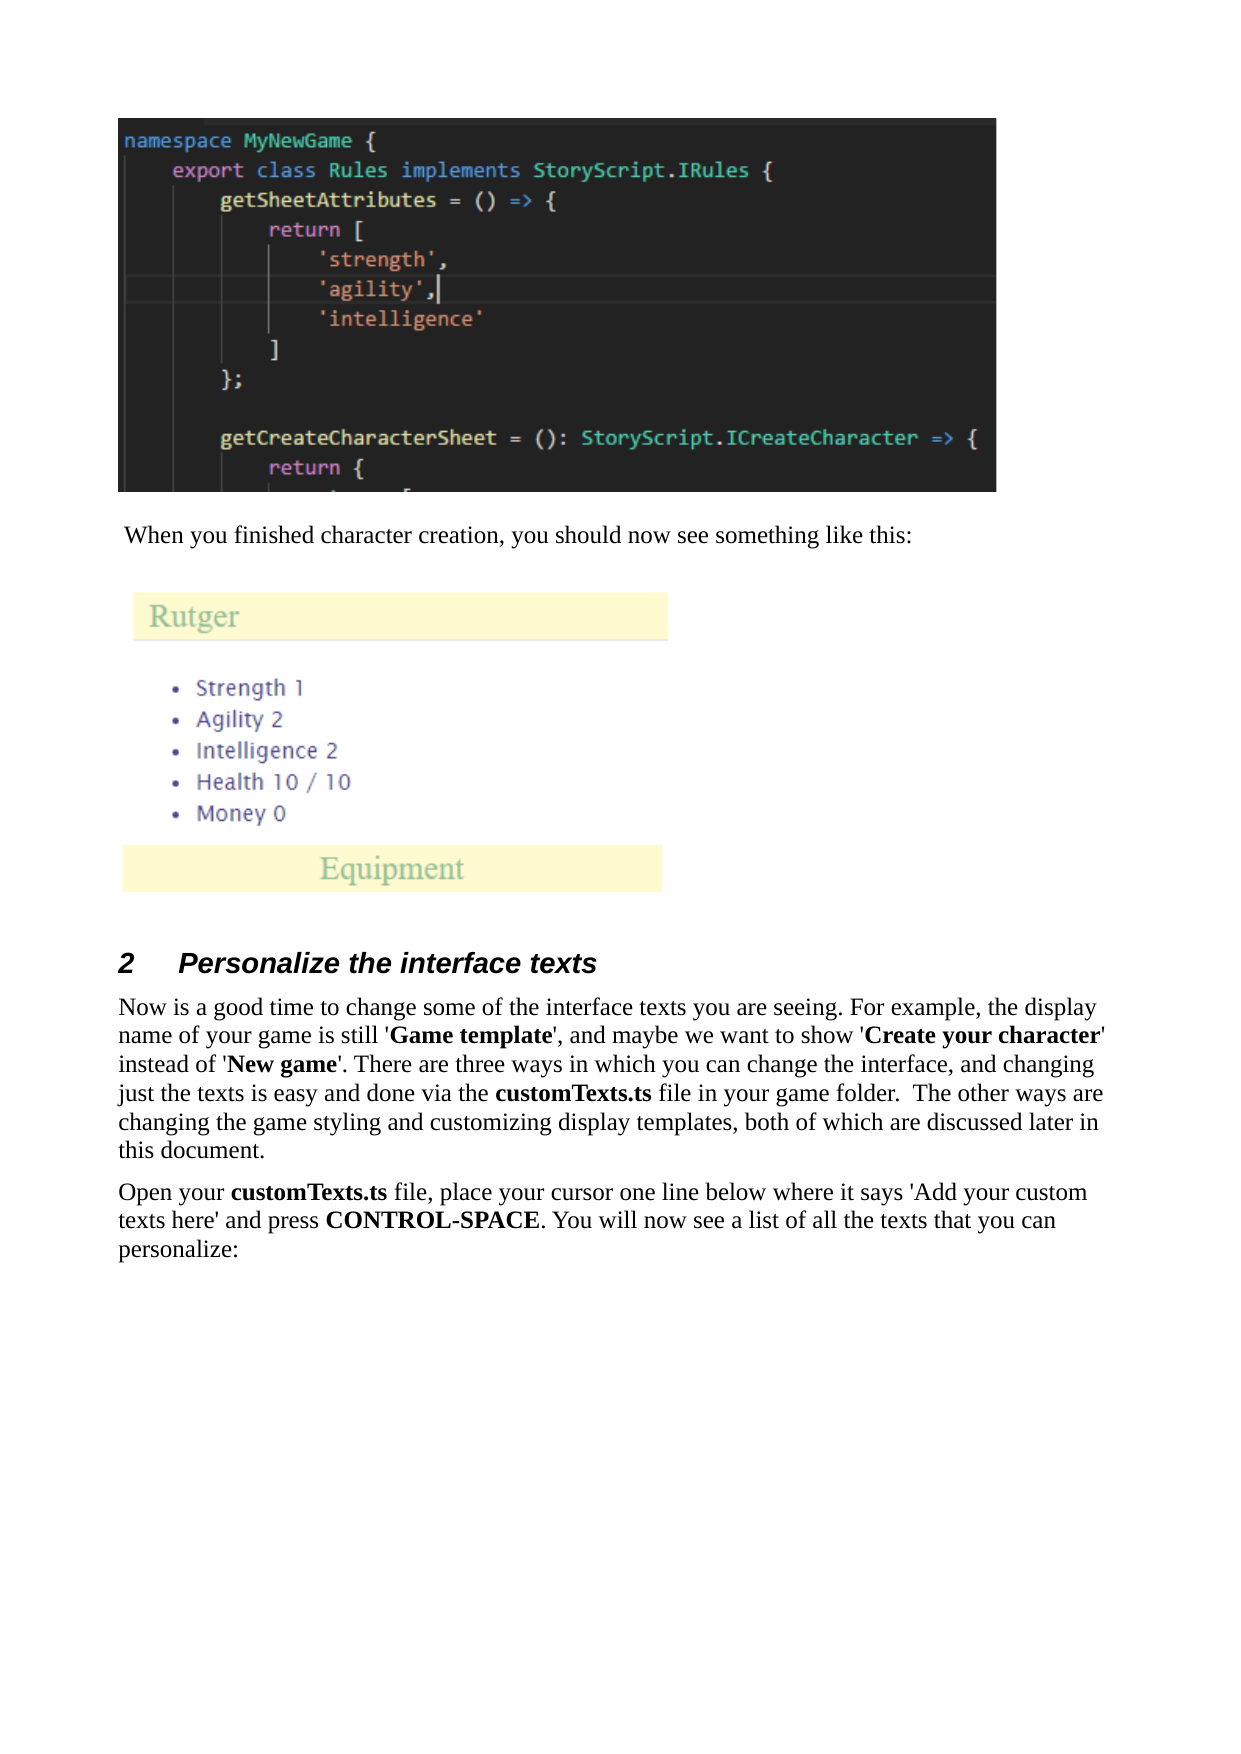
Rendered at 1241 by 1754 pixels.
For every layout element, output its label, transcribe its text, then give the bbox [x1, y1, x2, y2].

text Now is a good time to change some of the interface texts you are seeing. For example, the display name of your game is still 'Game template', and maybe we want to show 'Create your character' instead of 'New game'. There are three ways in which you can change the interface, and changing just the texts is easy and done via the customTexts.ts file in your game folder. The other ways are changing the game styling and customizing display templates, both of which are discussed later in this document. [118, 992, 1122, 1164]
text When you finished character creation, you should now see something like this: [118, 520, 1122, 549]
subtitle Personalize the interface texts [118, 946, 1122, 979]
text Open your customTexts.ts file, place your cursor one line below where it says 'Add your custom texts here' and press CONTROL-SPACE. You will now see a list of all the texts that you can personalize: [118, 1177, 1122, 1263]
